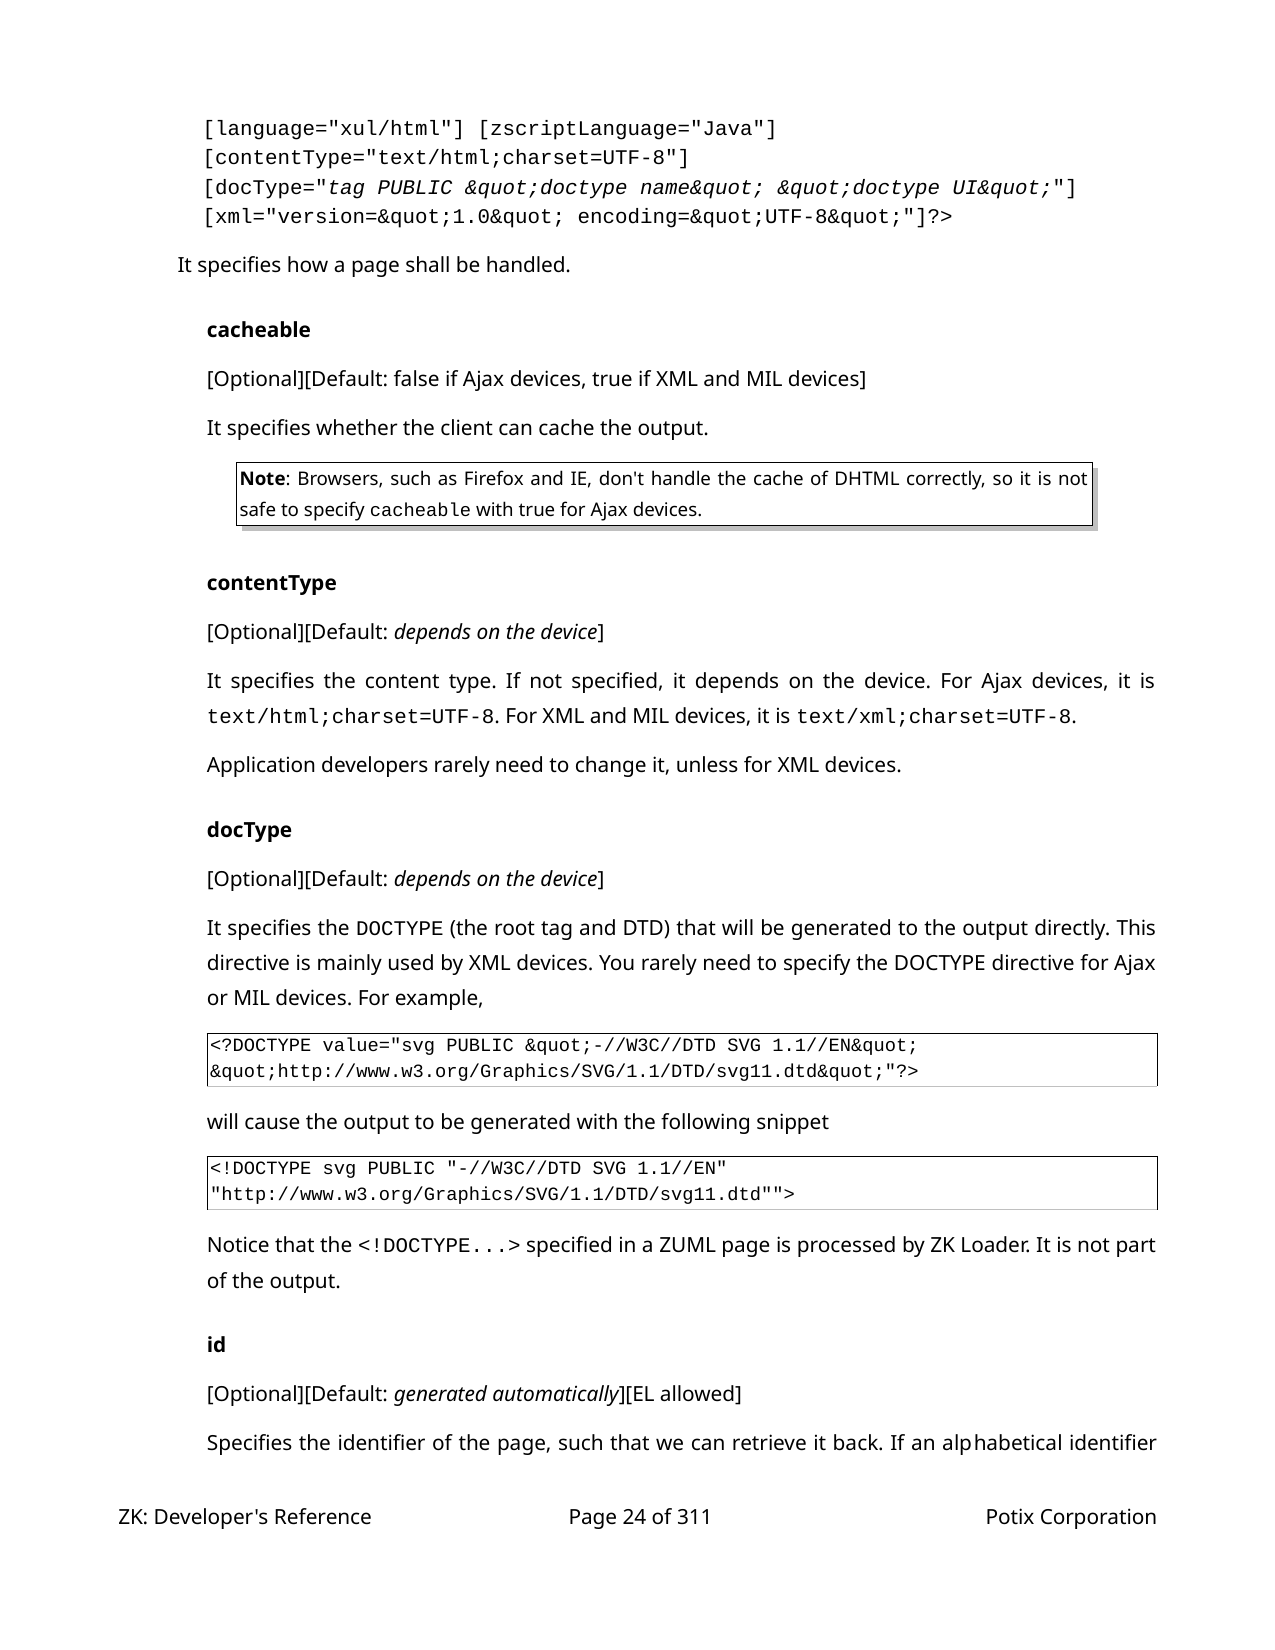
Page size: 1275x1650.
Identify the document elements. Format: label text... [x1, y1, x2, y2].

text Note: Browsers, such as Firefox and IE, don't handle the cache of DHTML correctly, so it is not safe to specify cacheable with true for Ajax devices. [237, 463, 1092, 525]
text [language="xul/html"] [zscriptLanguage="Java"] [contentType="text/html;charset=UTF-8"] [docType="tag PUBLIC &quot;doctype name&quot; &quot;doctype UI&quot;"] [xml="version=&quot;1.0&quot; encoding=&quot;UTF-8&quot;"]?> [177, 118, 1157, 230]
subtitle id [207, 1331, 1157, 1359]
text [Optional][Default: generated automatically][EL allowed] [207, 1379, 1157, 1408]
text It specifies whether the client can cache the output. [207, 413, 1157, 441]
text [Optional][Default: depends on the device] [207, 864, 1157, 892]
text <!DOCTYPE svg PUBLIC "-//W3C//DTD SVG 1.1//EN" "http://www.w3.org/Graphics/SVG/1.1/DTD/svg11.dtd""> [208, 1157, 1157, 1209]
text It specifies the content type. If not specified, it depends on the device. For Ajax devices, it is text/html;charset=UTF-8. For XML and MIL devices, it is text/xml;charset=UTF-8. [207, 666, 1157, 729]
subtitle cacheable [207, 315, 1157, 343]
subtitle contentType [207, 568, 1157, 596]
text It specifies how a page shall be handled. [177, 250, 1157, 279]
text Specifies the identifier of the page, such that we can retrieve it back. If an alphabetical identifier [207, 1428, 1157, 1457]
text [Optional][Default: depends on the device] [207, 617, 1157, 645]
subtitle docType [207, 815, 1157, 843]
text It specifies the DOCTYPE (the root tag and DTD) that will be generated to the output directly. This directive is mainly used by XML devices. You rarely need to specify the DOCTYPE directive for Ajax or MIL devices. For example, [207, 913, 1157, 1012]
text Notice that the <!DOCTYPE...> specified in a ZUML page is processed by ZK Loader. It is not part of the output. [207, 1230, 1157, 1294]
text will cause the output to be generated with the following snippet [207, 1107, 1157, 1135]
text Application developers rarely need to change it, unless for XML devices. [207, 750, 1157, 778]
text [Optional][Default: false if Ajax devices, true if XML and MIL devices] [207, 364, 1157, 392]
text <?DOCTYPE value="svg PUBLIC &quot;-//W3C//DTD SVG 1.1//EN&quot; &quot;http://www.w3.org/Graphics/SVG/1.1/DTD/svg11.dtd&quot;"?> [208, 1034, 1157, 1086]
